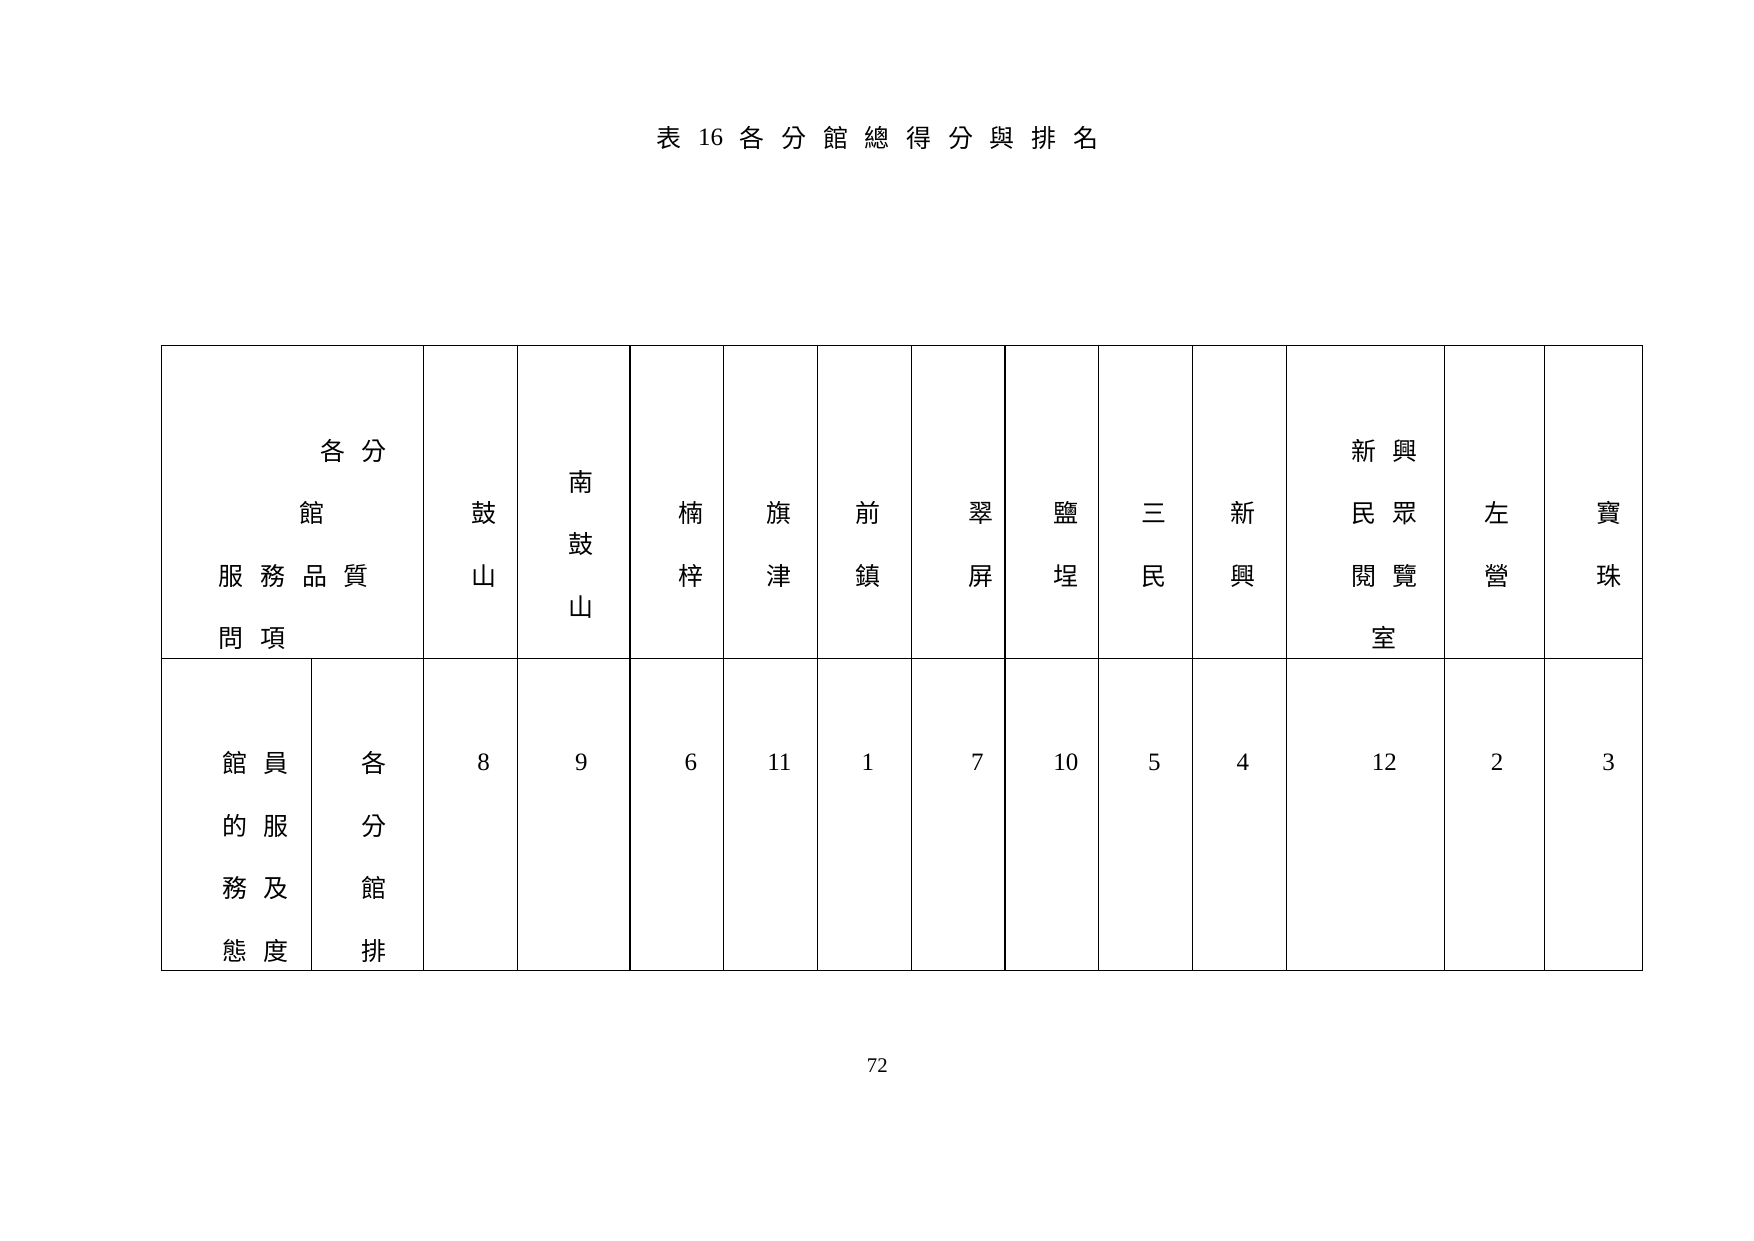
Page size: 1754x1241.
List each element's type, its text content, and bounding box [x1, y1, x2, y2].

table_cell 4 [1193, 659, 1286, 970]
table_header 鼓山 [424, 346, 517, 658]
table_header 旗津 [724, 346, 817, 658]
table_header 楠梓 [631, 346, 723, 658]
table_cell 7 [912, 659, 1004, 970]
table_cell 8 [424, 659, 517, 970]
table_header 寶珠 [1545, 346, 1642, 658]
table_header 前鎮 [818, 346, 911, 658]
table_header 新興民眾 閱覽室 [1287, 346, 1444, 658]
table_header 新興 [1193, 346, 1286, 658]
table_cell 1 [818, 659, 911, 970]
table_header 翠屏 [912, 346, 1004, 658]
table_header 左營 [1445, 346, 1544, 658]
table_cell 2 [1445, 659, 1544, 970]
text 表16各分館總得分與排名 [169, 95, 1585, 158]
table_cell 12 [1287, 659, 1444, 970]
table_cell 3 [1545, 659, 1642, 970]
table_cell 10 [1006, 659, 1098, 970]
table_cell 5 [1099, 659, 1192, 970]
table_cell 9 [518, 659, 629, 970]
table_header 各分館 服務品質問項 [162, 346, 423, 658]
table_cell 館員的服務及態度 [162, 659, 311, 970]
table_header 三民 [1099, 346, 1192, 658]
table_cell 各分館排 [312, 659, 423, 970]
table_cell 6 [631, 659, 723, 970]
table_cell 11 [724, 659, 817, 970]
table_header 南鼓山 [518, 346, 629, 658]
table_header 鹽埕 [1006, 346, 1098, 658]
